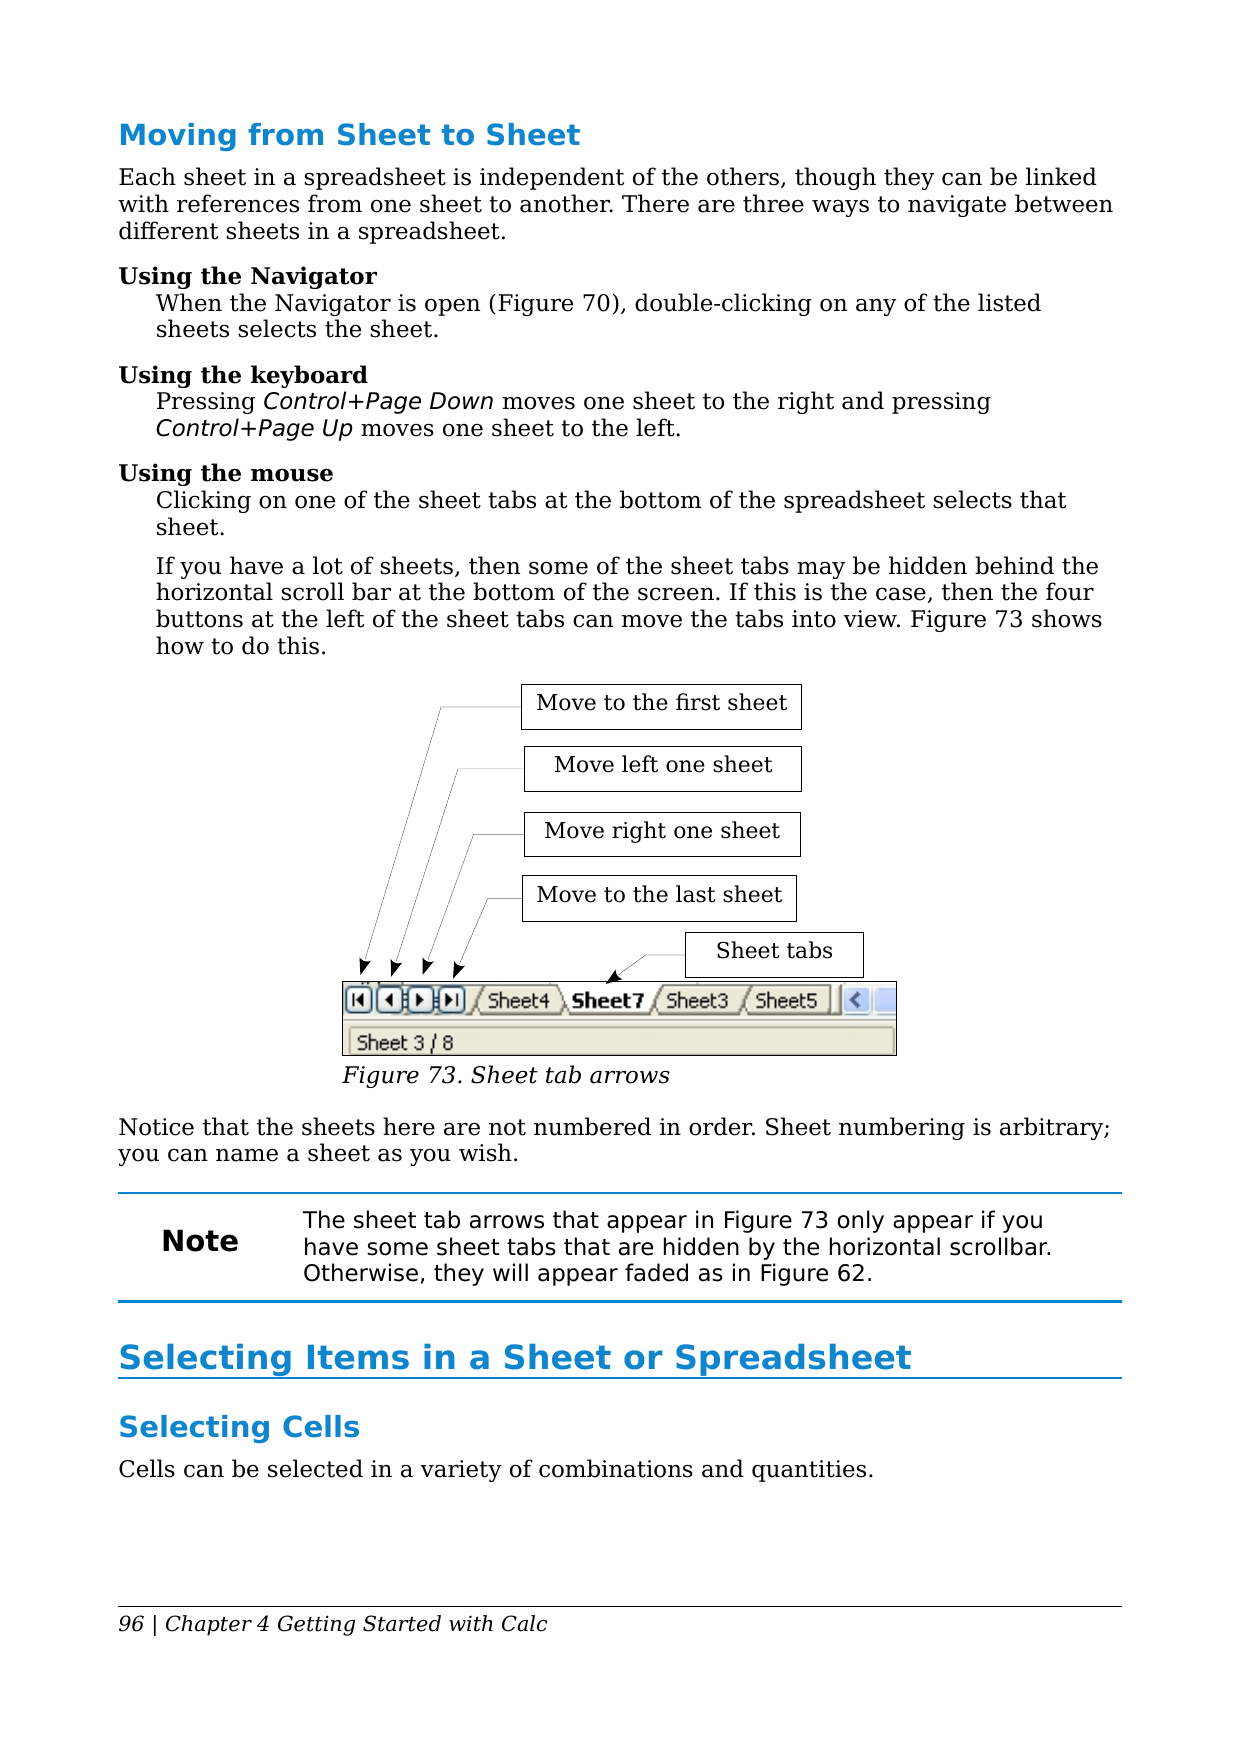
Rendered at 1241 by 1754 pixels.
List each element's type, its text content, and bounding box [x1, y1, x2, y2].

text Cells can be selected in a variety of combinations and quantities. [118, 1456, 1122, 1483]
text Using the keyboard [118, 362, 1122, 388]
text Using the Navigator [118, 263, 1122, 290]
table_header Note [118, 1194, 281, 1300]
subtitle Selecting Cells [118, 1410, 1122, 1444]
subtitle Selecting Items in a Sheet or Spreadsheet [118, 1338, 1122, 1377]
text Each sheet in a spreadsheet is independent of the others, though they can be linked with references from one sheet to another. There are three ways to navigate between different sheets in a spreadsheet. [118, 164, 1122, 244]
text When the Navigator is open (Figure 70), double-clicking on any of the listed sheets selects the sheet. [156, 290, 1122, 343]
text Clicking on one of the sheet tabs at the bottom of the spreadsheet selects that sheet. [156, 487, 1122, 540]
text Notice that the sheets here are not numbered in order. Sheet numbering is arbitrary; you can name a sheet as you wish. [118, 1114, 1122, 1167]
text Pressing Control+Page Down moves one sheet to the right and pressing Control+Page Up moves one sheet to the left. [156, 388, 1122, 442]
table_header The sheet tab arrows that appear in Figure 73 only appear if you have some sheet tabs that are hidden by the horizontal scrollbar. Otherwise, they will appear faded as in Figure 62. [281, 1194, 1122, 1300]
picture [343, 982, 896, 1055]
text Figure 73. Sheet tab arrows [342, 1062, 898, 1089]
subtitle Moving from Sheet to Sheet [118, 118, 1122, 152]
text If you have a lot of sheets, then some of the sheet tabs may be hidden behind the horizontal scroll bar at the bottom of the screen. If this is the case, then the four buttons at the left of the sheet tabs can move the tabs into view. Figure 73 shows how to do this. [156, 553, 1122, 659]
text Using the mouse [118, 460, 1122, 487]
